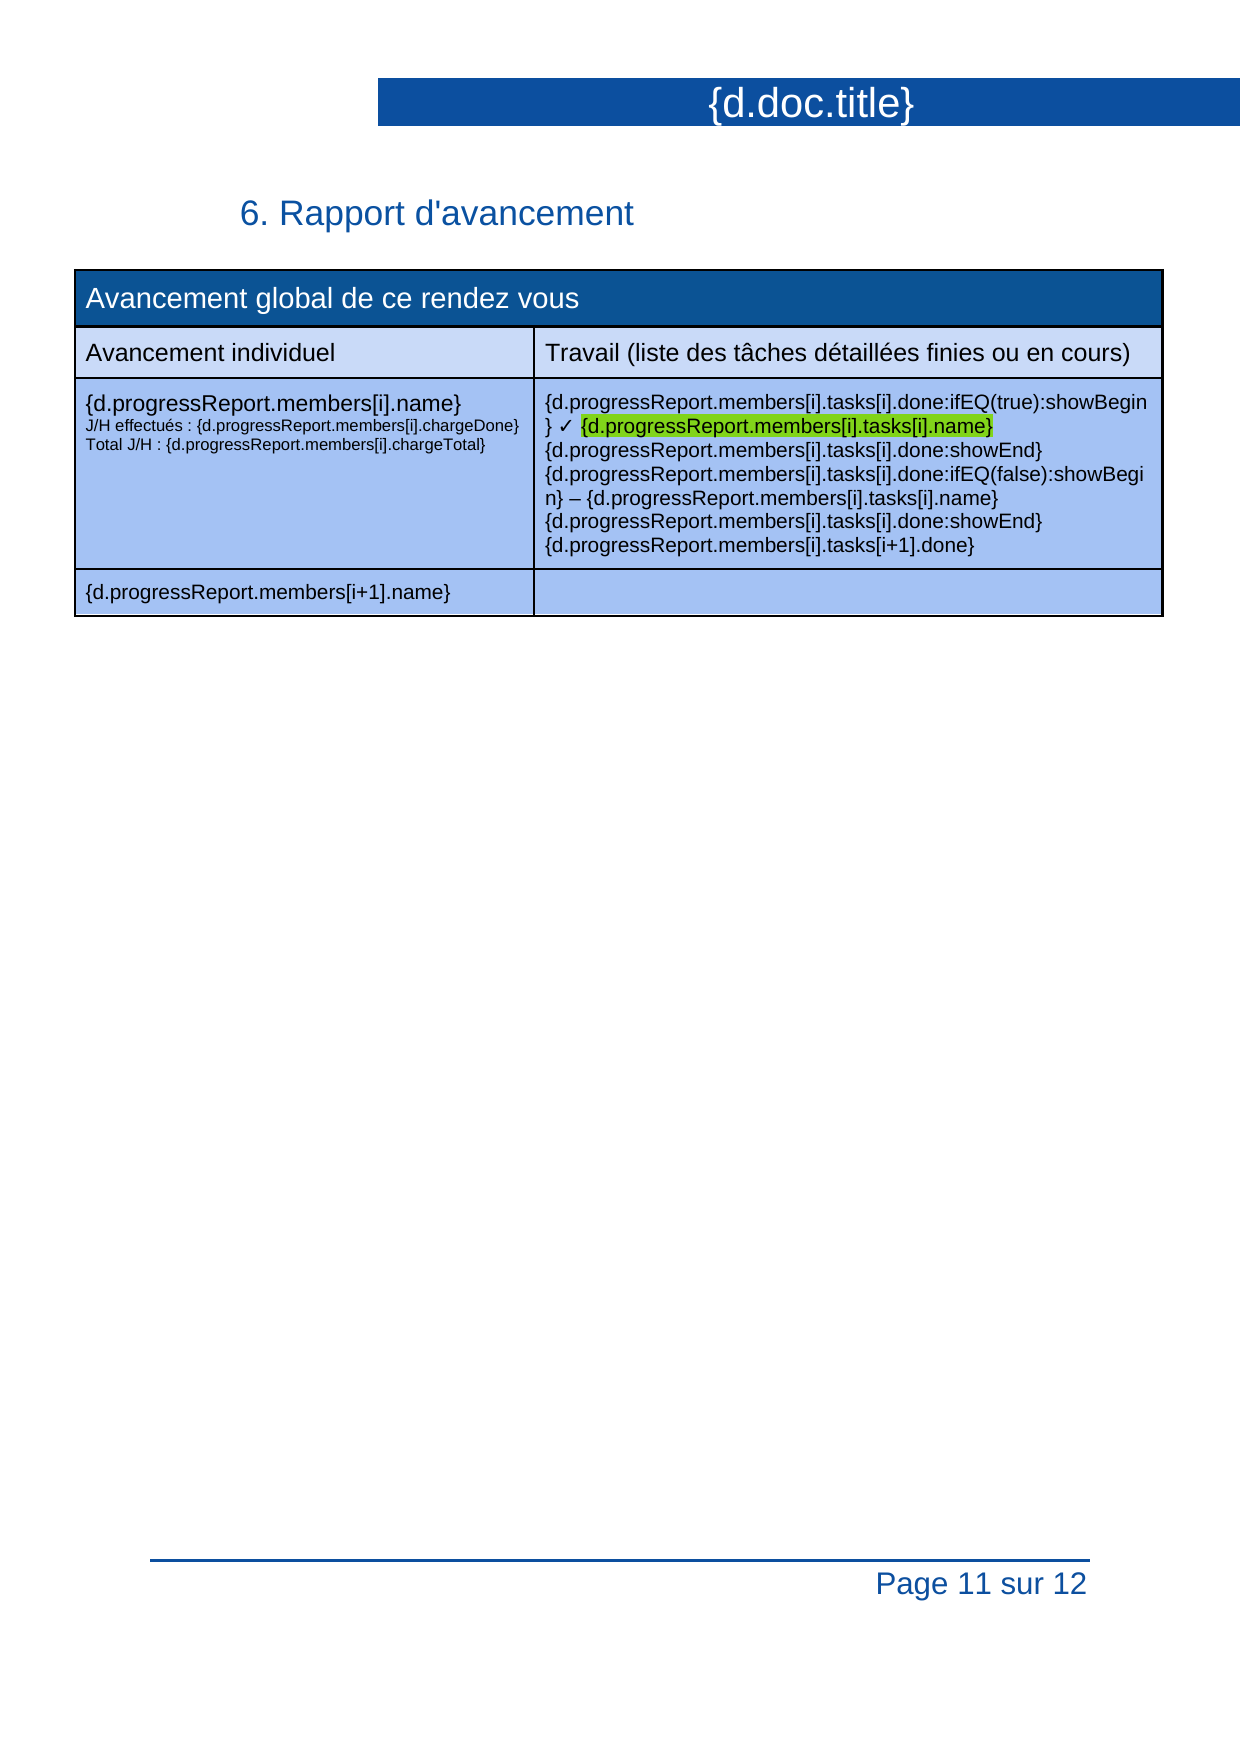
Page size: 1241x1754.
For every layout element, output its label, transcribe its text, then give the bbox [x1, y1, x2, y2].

subtitle 6. Rapport d'avancement [239, 192, 1090, 232]
table_cell {d.progressReport.members[i].tasks[i].done:ifEQ(true):showBegin} ✓ {d.progressReport.members[i].tasks[i].name}{d.progressReport.members[i].tasks[i].done:showEnd}{d.progressReport.members[i].tasks[i].done:ifEQ(false):showBegin} – {d.progressReport.members[i].tasks[i].name}{d.progressReport.members[i].tasks[i].done:showEnd} {d.progressReport.members[i].tasks[i+1].done} [535, 379, 1161, 568]
table_header Avancement global de ce rendez vous [76, 271, 1161, 325]
table_cell Travail (liste des tâches détaillées finies ou en cours) [535, 328, 1161, 377]
table_cell Avancement individuel [76, 328, 533, 377]
table_cell {d.progressReport.members[i].name} J/H effectués : {d.progressReport.members[i].chargeDone} Total J/H : {d.progressReport.members[i].chargeTotal} [76, 379, 533, 568]
table_cell {d.progressReport.members[i+1].name} [76, 570, 533, 614]
table_cell [535, 570, 1161, 614]
